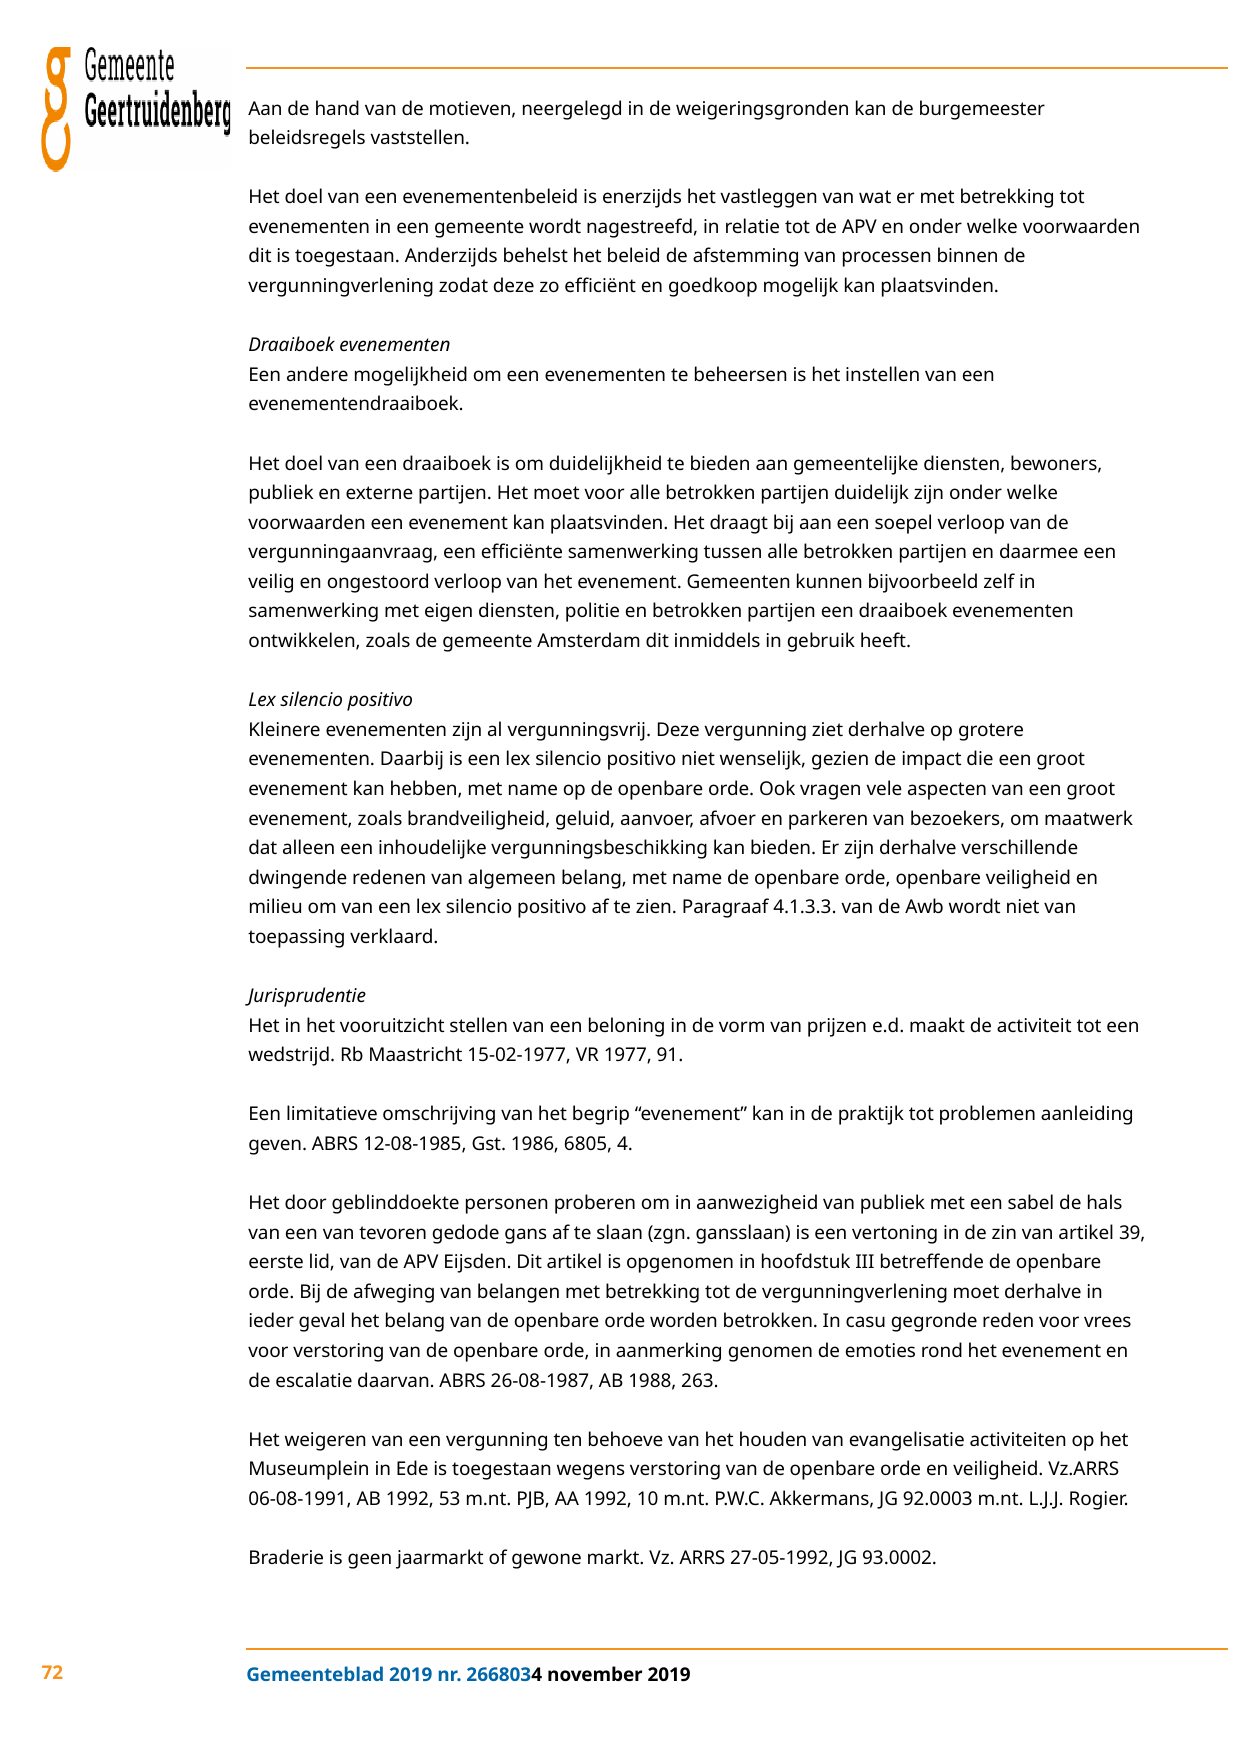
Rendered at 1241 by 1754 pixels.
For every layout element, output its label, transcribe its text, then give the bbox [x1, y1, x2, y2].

text Kleinere evenementen zijn al vergunningsvrij. Deze vergunning ziet derhalve op grotere evenementen. Daarbij is een lex silencio positivo niet wenselijk, gezien de impact die een groot evenement kan hebben, met name op de openbare orde. Ook vragen vele aspecten van een groot evenement, zoals brandveiligheid, geluid, aanvoer, afvoer en parkeren van bezoekers, om maatwerk dat alleen een inhoudelijke vergunningsbeschikking kan bieden. Er zijn derhalve verschillende dwingende redenen van algemeen belang, met name de openbare orde, openbare veiligheid en milieu om van een lex silencio positivo af te zien. Paragraaf 4.1.3.3. van de Awb wordt niet van toepassing verklaard. [248, 716, 1152, 949]
text Aan de hand van de motieven, neergelegd in de weigeringsgronden kan de burgemeester beleidsregels vaststellen. [248, 95, 1152, 150]
text Draaiboek evenementen [248, 331, 1152, 357]
text Jurisprudentie [248, 982, 1152, 1008]
text Een limitatieve omschrijving van het begrip “evenement” kan in de praktijk tot problemen aanleiding geven. ABRS 12-08-1985, Gst. 1986, 6805, 4. [248, 1101, 1152, 1156]
text Het in het vooruitzicht stellen van een beloning in de vorm van prijzen e.d. maakt de activiteit tot een wedstrijd. Rb Maastricht 15-02-1977, VR 1977, 91. [248, 1012, 1152, 1067]
text Het door geblinddoekte personen proberen om in aanwezigheid van publiek met een sabel de hals van een van tevoren gedode gans af te slaan (zgn. gansslaan) is een vertoning in de zin van artikel 39, eerste lid, van de APV Eijsden. Dit artikel is opgenomen in hoofdstuk III betreffende de openbare orde. Bij de afweging van belangen met betrekking tot de vergunningverlening moet derhalve in ieder geval het belang van de openbare orde worden betrokken. In casu gegronde reden voor vrees voor verstoring van de openbare orde, in aanmerking genomen de emoties rond het evenement en de escalatie daarvan. ABRS 26-08-1987, AB 1988, 263. [248, 1189, 1152, 1393]
text Het weigeren van een vergunning ten behoeve van het houden van evangelisatie activiteiten op het Museumplein in Ede is toegestaan wegens verstoring van de openbare orde en veiligheid. Vz.ARRS 06-08-1991, AB 1992, 53 m.nt. PJB, AA 1992, 10 m.nt. P.W.C. Akkermans, JG 92.0003 m.nt. L.J.J. Rogier. [248, 1426, 1152, 1511]
text Het doel van een evenementenbeleid is enerzijds het vastleggen van wat er met betrekking tot evenementen in een gemeente wordt nagestreefd, in relatie tot de APV en onder welke voorwaarden dit is toegestaan. Anderzijds behelst het beleid de afstemming van processen binnen de vergunningverlening zodat deze zo efficiënt en goedkoop mogelijk kan plaatsvinden. [248, 183, 1152, 298]
text Een andere mogelijkheid om een evenementen te beheersen is het instellen van een evenementendraaiboek. [248, 361, 1152, 416]
text Het doel van een draaiboek is om duidelijkheid te bieden aan gemeentelijke diensten, bewoners, publiek en externe partijen. Het moet voor alle betrokken partijen duidelijk zijn onder welke voorwaarden een evenement kan plaatsvinden. Het draagt bij aan een soepel verloop van de vergunningaanvraag, een efficiënte samenwerking tussen alle betrokken partijen en daarmee een veilig en ongestoord verloop van het evenement. Gemeenten kunnen bijvoorbeeld zelf in samenwerking met eigen diensten, politie en betrokken partijen een draaiboek evenementen ontwikkelen, zoals de gemeente Amsterdam dit inmiddels in gebruik heeft. [248, 450, 1152, 653]
picture [41, 47, 231, 172]
text Braderie is geen jaarmarkt of gewone markt. Vz. ARRS 27-05-1992, JG 93.0002. [248, 1544, 1152, 1570]
text Lex silencio positivo [248, 686, 1152, 712]
